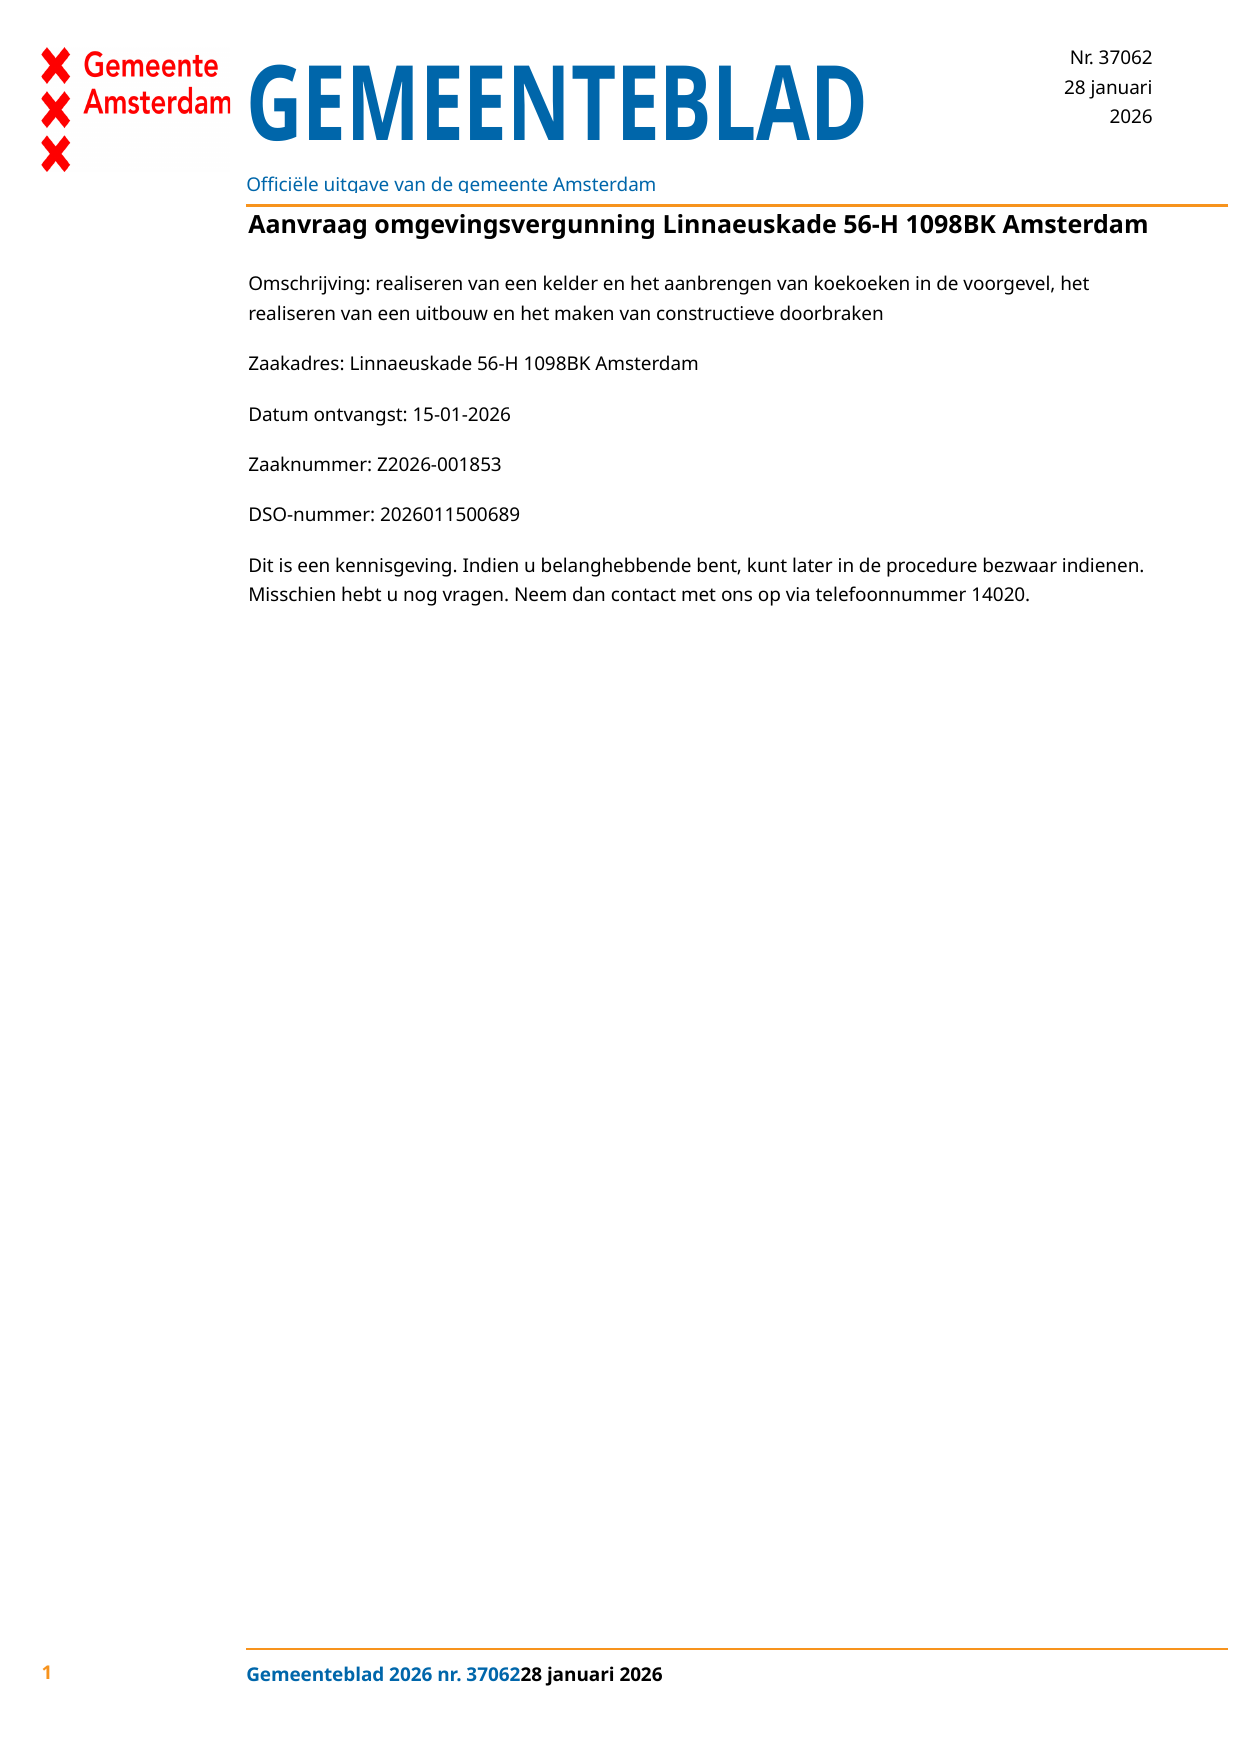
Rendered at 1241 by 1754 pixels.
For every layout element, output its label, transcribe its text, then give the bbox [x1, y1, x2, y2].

text Dit is een kennisgeving. Indien u belanghebbende bent, kunt later in de procedure bezwaar indienen. Misschien hebt u nog vragen. Neem dan contact met ons op via telefoonnummer 14020. [248, 552, 1152, 607]
text Datum ontvangst: 15-01-2026 [248, 401, 1152, 426]
text Zaaknummer: Z2026-001853 [248, 451, 1152, 477]
text Zaakadres: Linnaeuskade 56-H 1098BK Amsterdam [248, 350, 1152, 376]
picture [41, 47, 231, 172]
text Omschrijving: realiseren van een kelder en het aanbrengen van koekoeken in de voorgevel, het realiseren van een uitbouw en het maken van constructieve doorbraken [248, 270, 1152, 326]
text Aanvraag omgevingsvergunning Linnaeuskade 56-H 1098BK Amsterdam [248, 207, 1152, 241]
text DSO-nummer: 2026011500689 [248, 502, 1152, 527]
